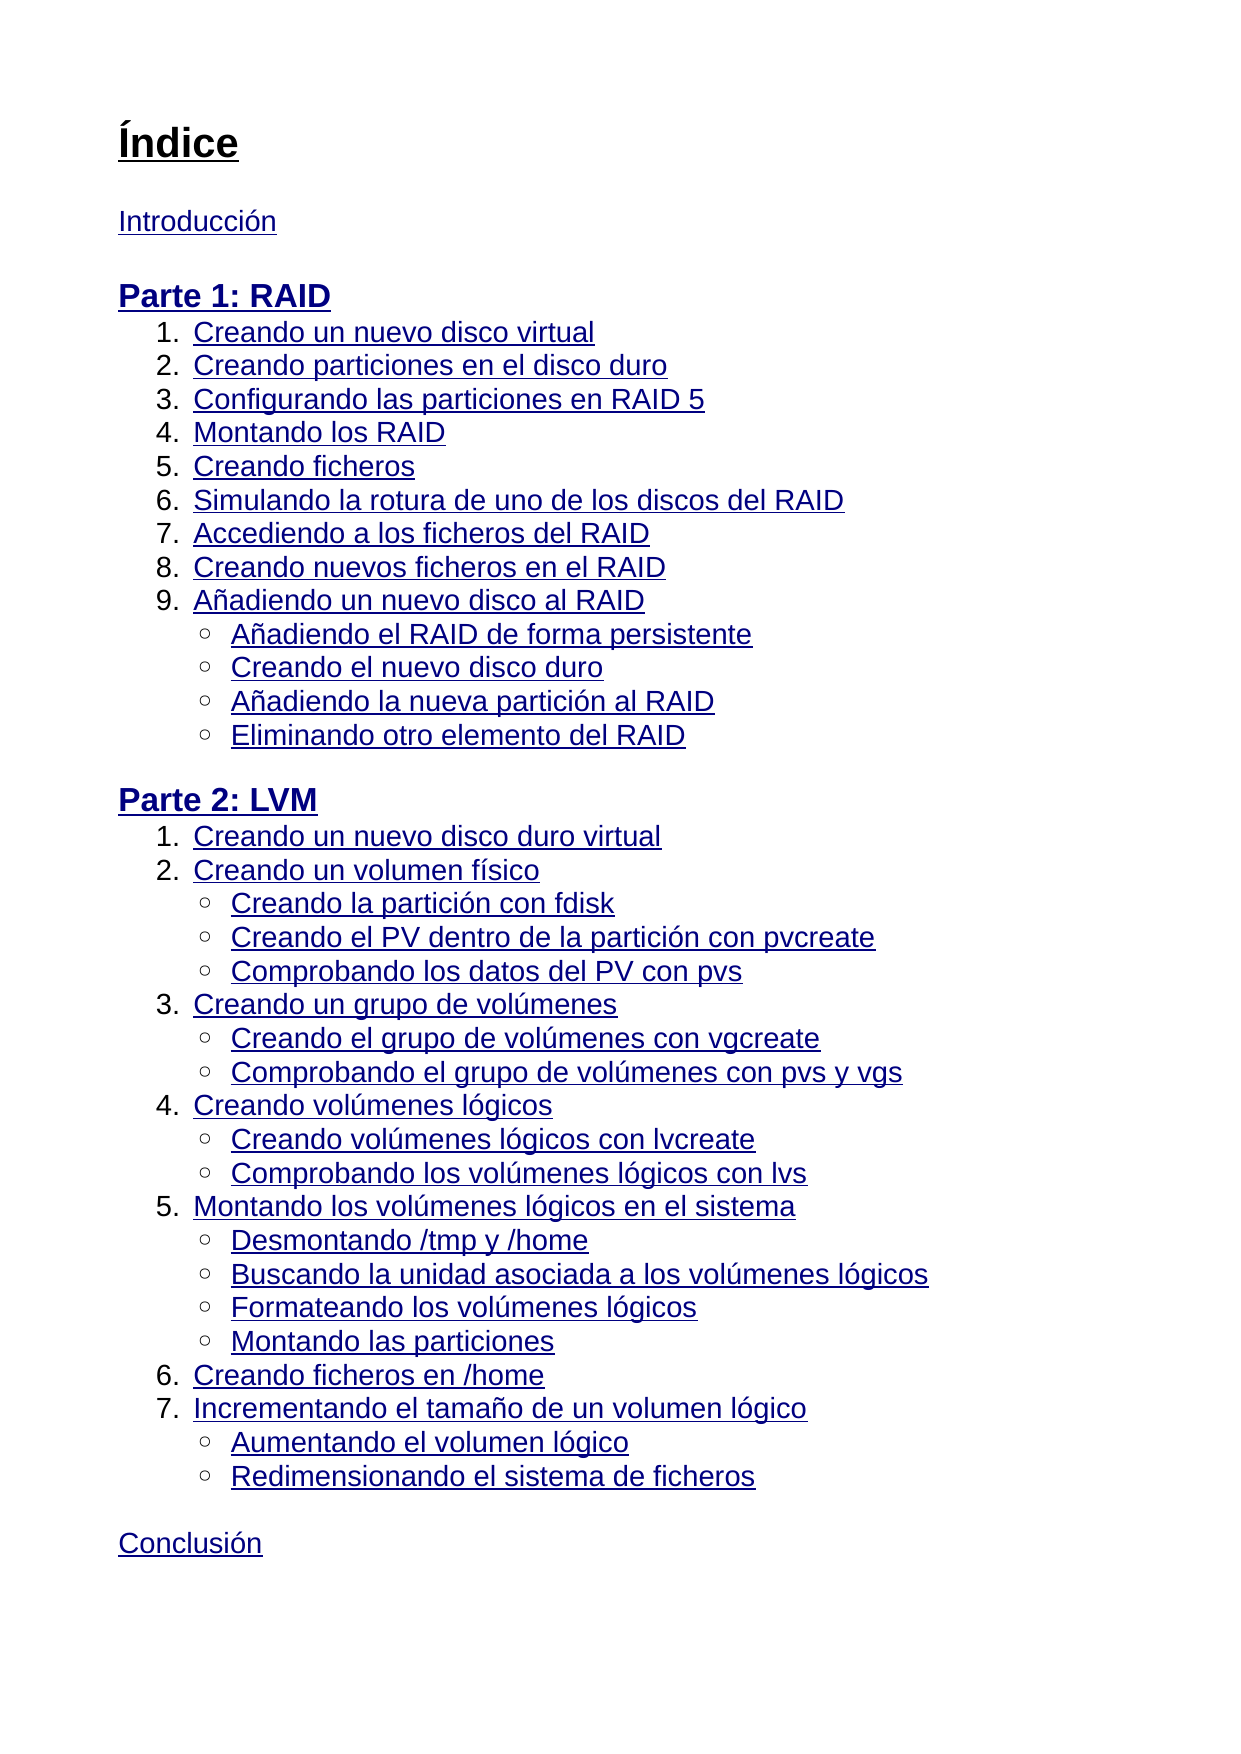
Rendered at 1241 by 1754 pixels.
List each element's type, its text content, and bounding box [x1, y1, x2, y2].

text Índice [118, 118, 1122, 166]
list Creando ficheros en /home [156, 1358, 1122, 1391]
list Creando nuevos ficheros en el RAID [156, 550, 1122, 583]
list Creando el PV dentro de la partición con pvcreate [193, 920, 1122, 953]
list Creando el grupo de volúmenes con vgcreate [193, 1021, 1122, 1054]
list Creando un grupo de volúmenes [156, 987, 1122, 1021]
list Creando volúmenes lógicos [156, 1088, 1122, 1122]
list Montando los volúmenes lógicos en el sistema [156, 1189, 1122, 1223]
list Montando los RAID [156, 416, 1122, 449]
list Creando particiones en el disco duro [156, 348, 1122, 382]
list Creando el nuevo disco duro [193, 651, 1122, 684]
list Buscando la unidad asociada a los volúmenes lógicos [193, 1257, 1122, 1290]
list Configurando las particiones en RAID 5 [156, 382, 1122, 416]
list Formateando los volúmenes lógicos [193, 1290, 1122, 1324]
list Añadiendo el RAID de forma persistente [193, 617, 1122, 651]
list Aumentando el volumen lógico [193, 1425, 1122, 1459]
list Creando un nuevo disco virtual [156, 315, 1122, 348]
list Incrementando el tamaño de un volumen lógico [156, 1391, 1122, 1425]
list Añadiendo la nueva partición al RAID [193, 684, 1122, 718]
text Conclusión [118, 1526, 1122, 1559]
list Comprobando el grupo de volúmenes con pvs y vgs [193, 1054, 1122, 1088]
text Introducción [118, 204, 1122, 238]
list Creando ficheros [156, 449, 1122, 483]
list Añadiendo un nuevo disco al RAID [156, 583, 1122, 617]
list Creando un volumen físico [156, 852, 1122, 886]
list Eliminando otro elemento del RAID [193, 718, 1122, 752]
list Desmontando /tmp y /home [193, 1223, 1122, 1257]
text Parte 2: LVM [118, 781, 1122, 819]
list Redimensionando el sistema de ficheros [193, 1459, 1122, 1492]
list Creando un nuevo disco duro virtual [156, 819, 1122, 852]
list Creando volúmenes lógicos con lvcreate [193, 1122, 1122, 1156]
list Comprobando los datos del PV con pvs [193, 953, 1122, 987]
list Accediendo a los ficheros del RAID [156, 516, 1122, 550]
list Simulando la rotura de uno de los discos del RAID [156, 483, 1122, 516]
list Creando la partición con fdisk [193, 886, 1122, 920]
list Montando las particiones [193, 1324, 1122, 1358]
text Parte 1: RAID [118, 276, 1122, 315]
list Comprobando los volúmenes lógicos con lvs [193, 1156, 1122, 1189]
